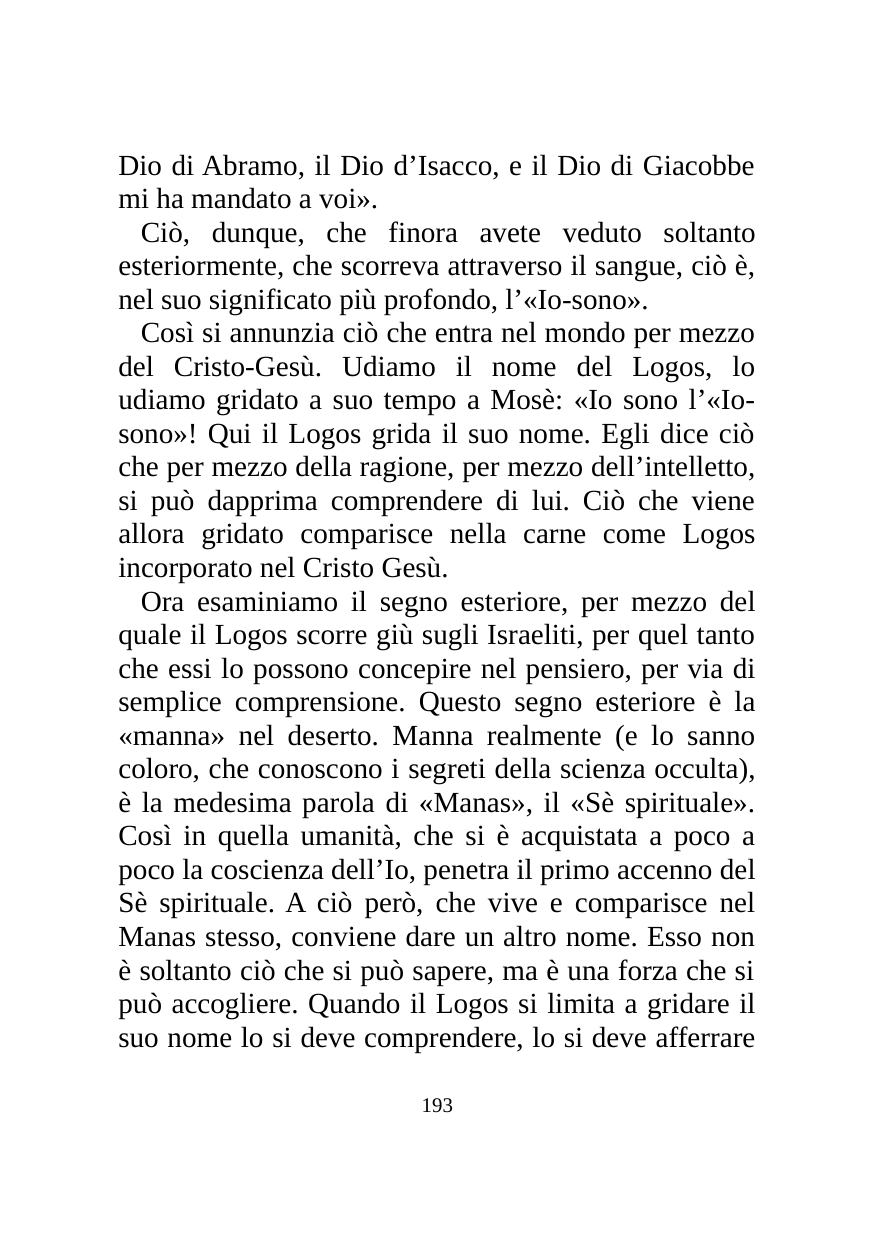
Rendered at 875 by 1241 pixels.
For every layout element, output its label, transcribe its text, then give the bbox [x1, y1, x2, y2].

text Così si annunzia ciò che entra nel mondo per mezzo del Cristo-Gesù. Udiamo il nome del Logos, lo udiamo gridato a suo tempo a Mosè: «Io sono l’«Io-sono»! Qui il Logos grida il suo nome. Egli dice ciò che per mezzo della ragione, per mezzo dell’intelletto, si può dapprima comprendere di lui. Ciò che viene allora gridato comparisce nella carne come Logos incorporato nel Cristo Gesù. [118, 315, 756, 584]
text Dio di Abramo, il Dio d’Isacco, e il Dio di Giacobbe mi ha mandato a voi». [118, 148, 756, 215]
text Ciò, dunque, che finora avete veduto soltanto esteriormente, che scorreva attraverso il sangue, ciò è, nel suo significato più profondo, l’«Io-sono». [118, 215, 756, 315]
text Ora esaminiamo il segno esteriore, per mezzo del quale il Logos scorre giù sugli Israeliti, per quel tanto che essi lo possono concepire nel pensiero, per via di semplice comprensione. Questo segno esteriore è la «manna» nel deserto. Manna realmente (e lo sanno coloro, che conoscono i segreti della scienza occulta), è la medesima parola di «Manas», il «Sè spirituale». Così in quella umanità, che si è acquistata a poco a poco la coscienza dell’Io, penetra il primo accenno del Sè spirituale. A ciò però, che vive e comparisce nel Manas stesso, conviene dare un altro nome. Esso non è soltanto ciò che si può sapere, ma è una forza che si può accogliere. Quando il Logos si limita a gridare il suo nome lo si deve comprendere, lo si deve afferrare [118, 584, 756, 1053]
